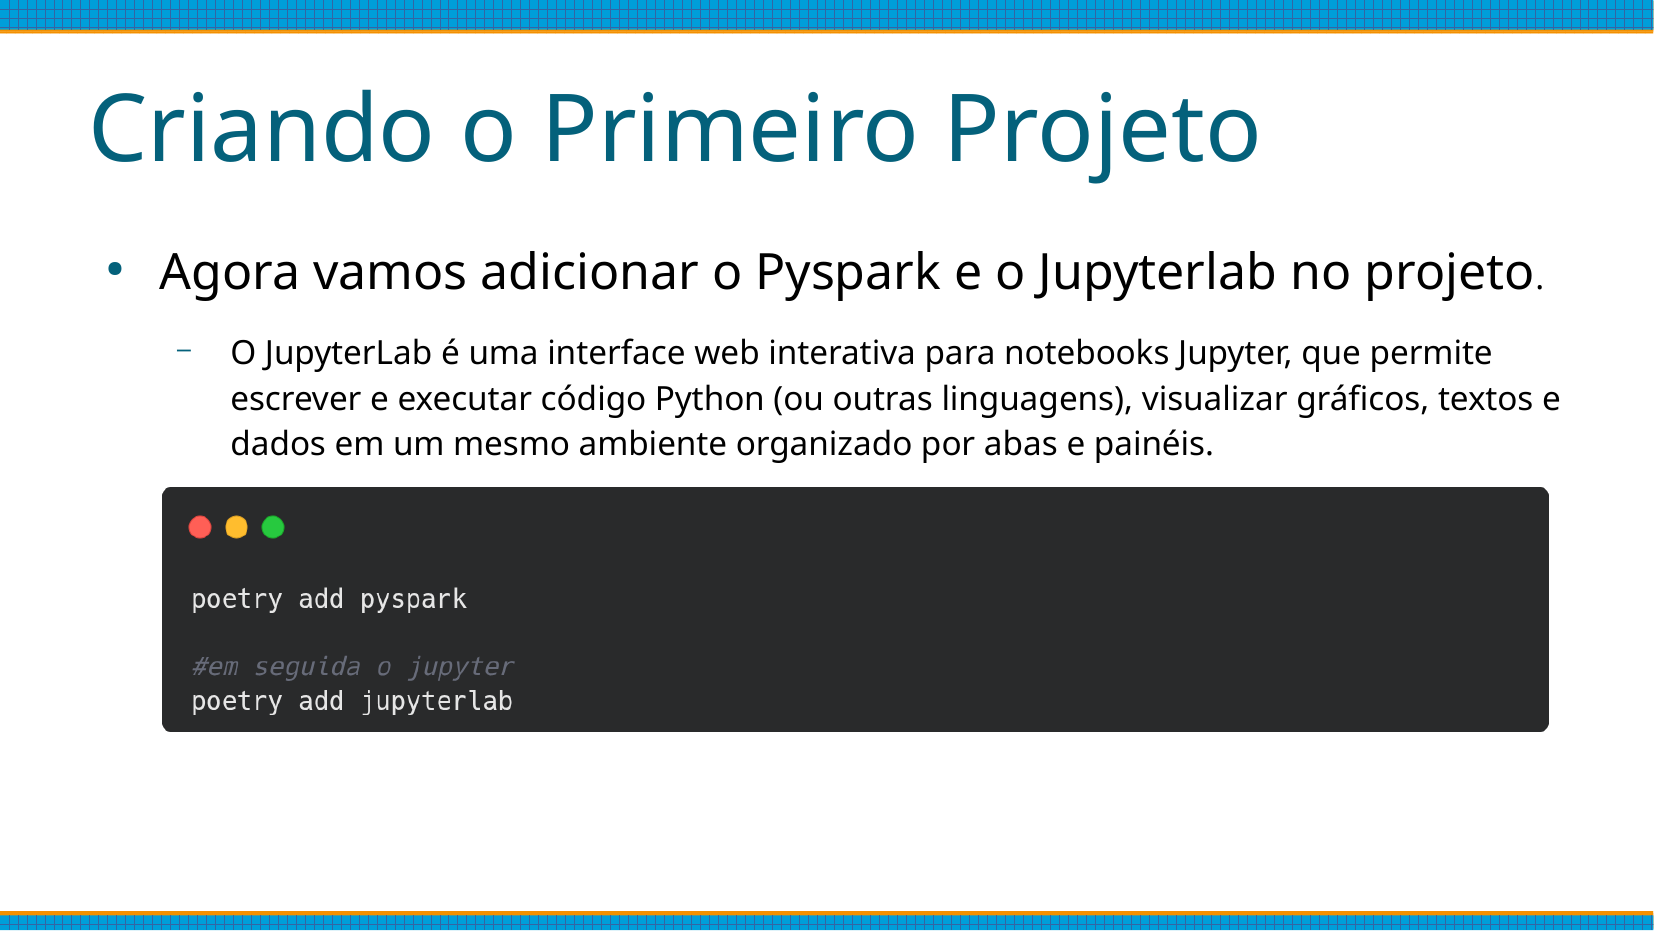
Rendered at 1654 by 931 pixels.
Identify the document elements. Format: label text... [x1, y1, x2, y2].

list Agora vamos adicionar o Pyspark e o Jupyterlab no projeto. O JupyterLab é uma interface web interativa para notebooks Jupyter, que permite escrever e executar código Python (ou outras linguagens), visualizar gráficos, textos e dados em um mesmo ambiente organizado por abas e painéis. [88, 236, 1565, 901]
picture [145, 472, 1565, 746]
title Criando o Primeiro Projeto [88, 44, 1565, 207]
